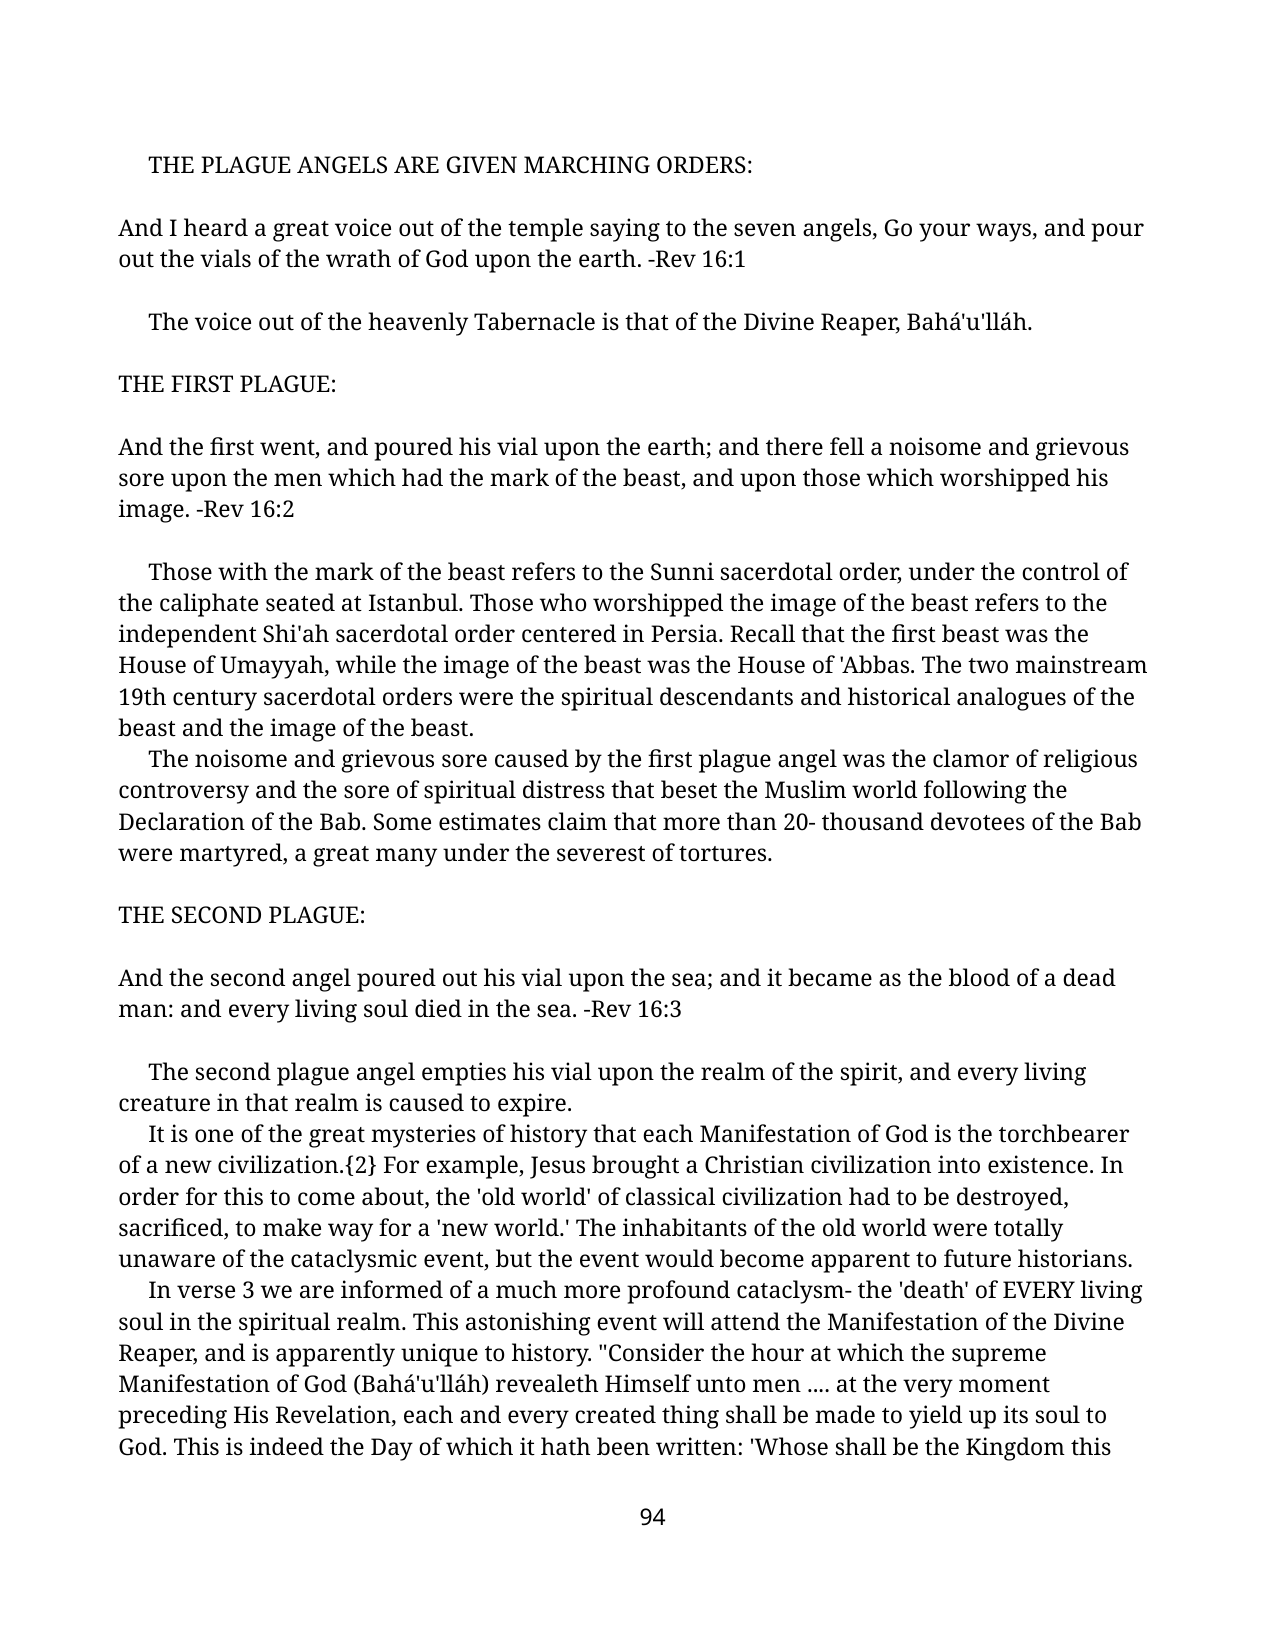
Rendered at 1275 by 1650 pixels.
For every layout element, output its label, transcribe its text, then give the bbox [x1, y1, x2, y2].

text THE SECOND PLAGUE: [118, 899, 1157, 931]
text In verse 3 we are informed of a much more profound cataclysm- the 'death' of EVERY living soul in the spiritual realm. This astonishing event will attend the Manifestation of the Divine Reaper, and is apparently unique to history. "Consider the hour at which the supreme Manifestation of God (Bahá'u'lláh) revealeth Himself unto men .... at the very moment preceding His Revelation, each and every created thing shall be made to yield up its soul to God. This is indeed the Day of which it hath been written: 'Whose shall be the Kingdom this [118, 1274, 1157, 1462]
text And I heard a great voice out of the temple saying to the seven angels, Go your ways, and pour out the vials of the wrath of God upon the earth. -Rev 16:1 [118, 212, 1157, 274]
text And the first went, and poured his vial upon the earth; and there fell a noisome and grievous sore upon the men which had the mark of the beast, and upon those which worshipped his image. -Rev 16:2 [118, 431, 1157, 524]
text THE FIRST PLAGUE: [118, 368, 1157, 399]
text The voice out of the heavenly Tabernacle is that of the Divine Reaper, Bahá'u'lláh. [118, 306, 1157, 337]
text It is one of the great mysteries of history that each Manifestation of God is the torchbearer of a new civilization.{2} For example, Jesus brought a Christian civilization into existence. In order for this to come about, the 'old world' of classical civilization had to be destroyed, sacrificed, to make way for a 'new world.' The inhabitants of the old world were totally unaware of the cataclysmic event, but the event would become apparent to future historians. [118, 1118, 1157, 1274]
text Those with the mark of the beast refers to the Sunni sacerdotal order, under the control of the caliphate seated at Istanbul. Those who worshipped the image of the beast refers to the independent Shi'ah sacerdotal order centered in Persia. Recall that the first beast was the House of Umayyah, while the image of the beast was the House of 'Abbas. The two mainstream 19th century sacerdotal orders were the spiritual descendants and historical analogues of the beast and the image of the beast. [118, 556, 1157, 743]
text THE PLAGUE ANGELS ARE GIVEN MARCHING ORDERS: [118, 149, 1157, 181]
text And the second angel poured out his vial upon the sea; and it became as the blood of a dead man: and every living soul died in the sea. -Rev 16:3 [118, 962, 1157, 1024]
text The noisome and grievous sore caused by the first plague angel was the clamor of religious controversy and the sore of spiritual distress that beset the Muslim world following the Declaration of the Bab. Some estimates claim that more than 20- thousand devotees of the Bab were martyred, a great many under the severest of tortures. [118, 743, 1157, 868]
text The second plague angel empties his vial upon the realm of the spirit, and every living creature in that realm is caused to expire. [118, 1056, 1157, 1118]
